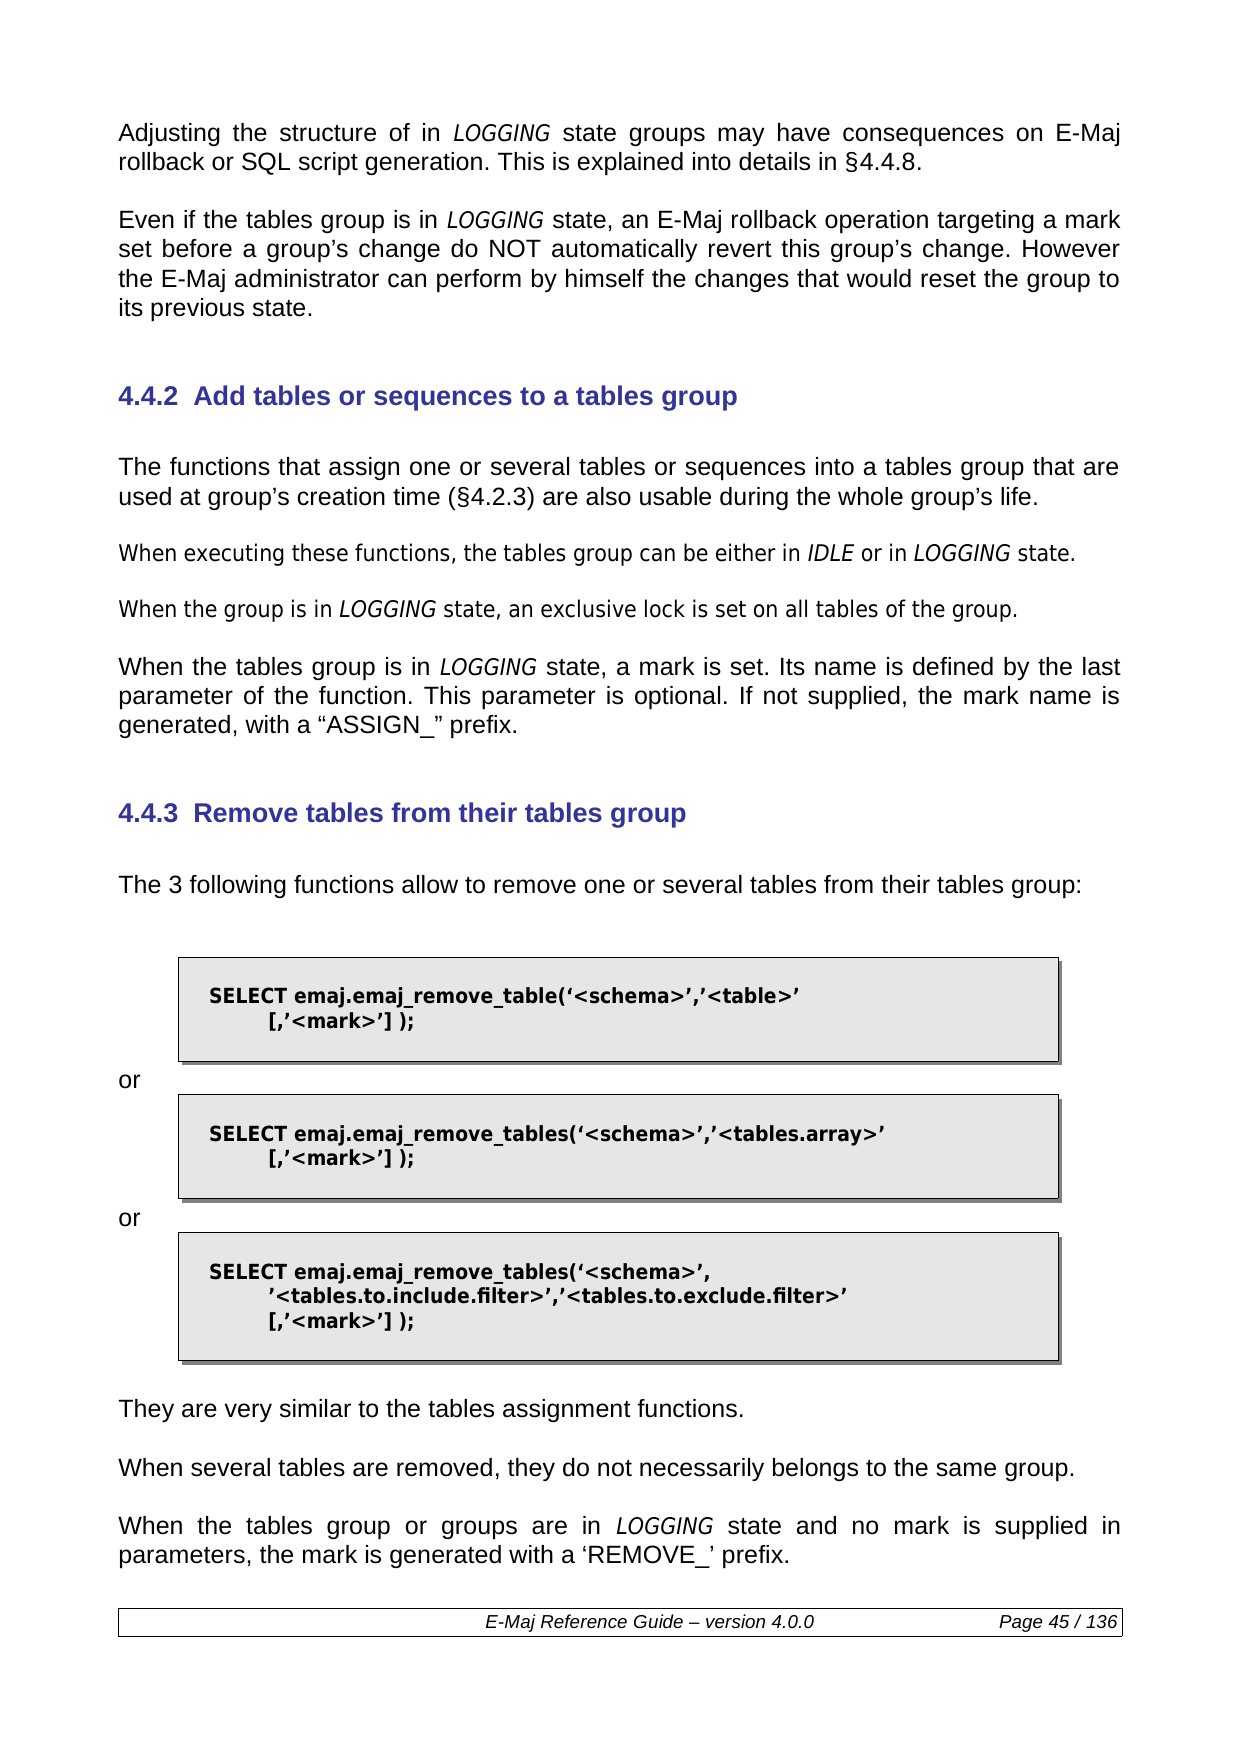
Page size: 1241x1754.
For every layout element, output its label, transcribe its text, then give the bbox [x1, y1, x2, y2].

text [,’<mark>’] ); [179, 1143, 1058, 1168]
text or [118, 1203, 1122, 1232]
text Adjusting the structure of in LOGGING state groups may have consequences on E-Maj rollback or SQL script generation. This is explained into details in §4.4.8. [118, 118, 1122, 176]
text [,’<mark>’] ); [179, 1006, 1058, 1030]
text The functions that assign one or several tables or sequences into a tables group that are used at group’s creation time (§4.2.3) are also usable during the whole group’s life. [118, 452, 1122, 510]
text They are very similar to the tables assignment functions. [118, 1394, 1122, 1423]
text When the tables group or groups are in LOGGING state and no mark is supplied in parameters, the mark is generated with a ‘REMOVE_’ prefix. [118, 1511, 1122, 1569]
text When several tables are removed, they do not necessarily belongs to the same group. [118, 1452, 1122, 1481]
text When the tables group is in LOGGING state, a mark is set. Its name is defined by the last parameter of the function. This parameter is optional. If not supplied, the mark name is generated, with a “ASSIGN_” prefix. [118, 652, 1122, 739]
text When the group is in LOGGING state, an exclusive lock is set on all tables of the group. [118, 596, 1122, 622]
text Even if the tables group is in LOGGING state, an E-Maj rollback operation targeting a mark set before a group’s change do NOT automatically revert this group’s change. However the E-Maj administrator can perform by himself the changes that would reset the group to its previous state. [118, 205, 1122, 322]
text SELECT emaj.emaj_remove_tables(‘<schema>’, [179, 1257, 1058, 1281]
text ’<tables.to.include.filter>’,’<tables.to.exclude.filter>’ [179, 1281, 1058, 1306]
text or [118, 1065, 1122, 1094]
text The 3 following functions allow to remove one or several tables from their tables group: [118, 869, 1122, 898]
text SELECT emaj.emaj_remove_tables(‘<schema>’,’<tables.array>’ [179, 1119, 1058, 1143]
text When executing these functions, the tables group can be either in IDLE or in LOGGING state. [118, 539, 1122, 566]
text [,’<mark>’] ); [179, 1306, 1058, 1330]
subtitle Add tables or sequences to a tables group [118, 380, 1122, 411]
text SELECT emaj.emaj_remove_table(‘<schema>’,’<table>’ [179, 981, 1058, 1006]
subtitle Remove tables from their tables group [118, 797, 1122, 828]
